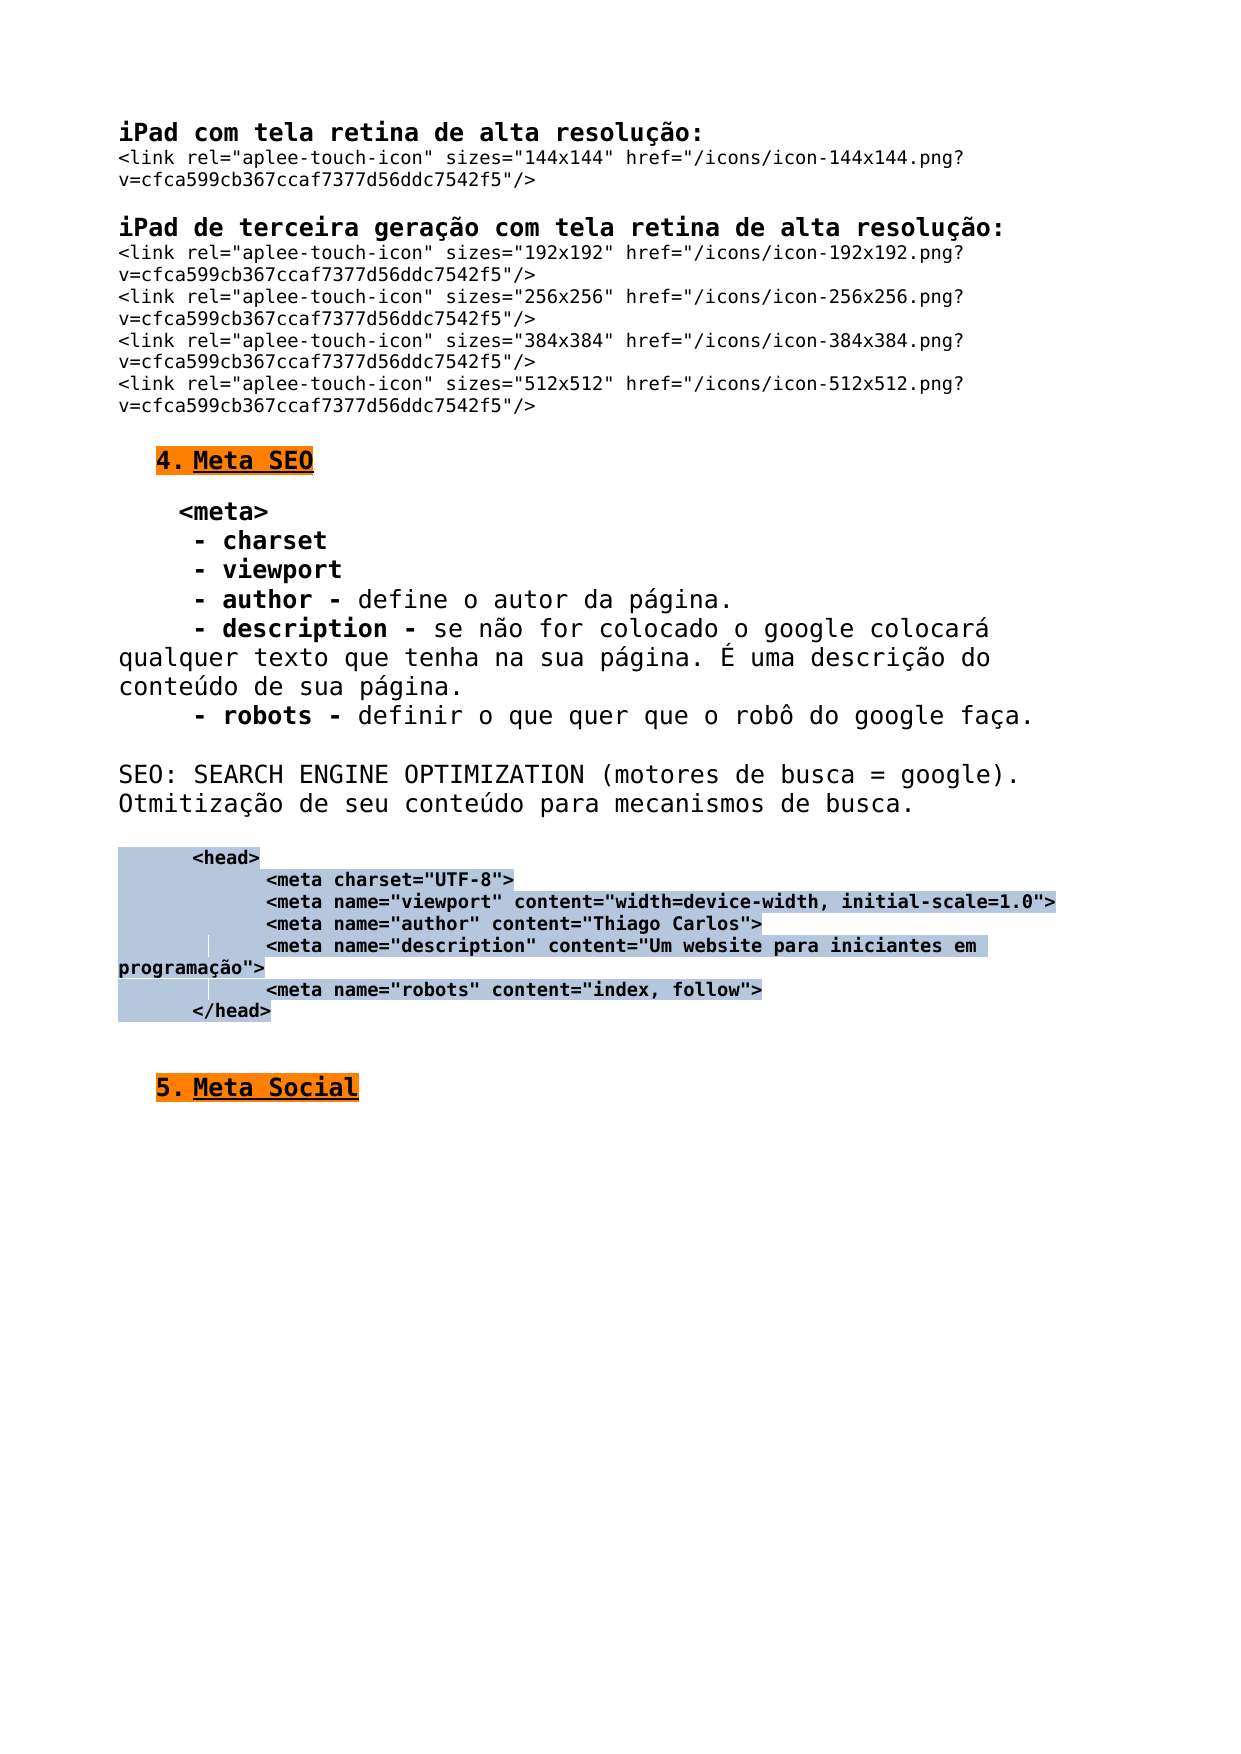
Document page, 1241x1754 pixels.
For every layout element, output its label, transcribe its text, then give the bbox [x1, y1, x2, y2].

text <meta charset="UTF-8"> [118, 869, 1122, 891]
text Otmitização de seu conteúdo para mecanismos de busca. [118, 789, 1122, 818]
text iPad de terceira geração com tela retina de alta resolução: [118, 213, 1122, 242]
text <head> [118, 847, 1122, 869]
text - charset [118, 526, 1122, 556]
text <link rel="aplee-touch-icon" sizes="256x256" href="/icons/icon-256x256.png?v=cfca599cb367ccaf7377d56ddc7542f5"/> [118, 286, 1122, 329]
list Meta SEO [193, 446, 1122, 475]
text <link rel="aplee-touch-icon" sizes="144x144" href="/icons/icon-144x144.png?v=cfca599cb367ccaf7377d56ddc7542f5"/> [118, 147, 1122, 191]
text iPad com tela retina de alta resolução: [118, 118, 1122, 147]
text SEO: SEARCH ENGINE OPTIMIZATION (motores de busca = google). [118, 760, 1122, 789]
text - robots - definir o que quer que o robô do google faça. [118, 701, 1122, 731]
text - viewport [118, 556, 1122, 585]
text </head> [118, 1000, 1122, 1022]
list Meta Social [193, 1073, 1122, 1102]
text <meta name="description" content="Um website para iniciantes em programação"> [118, 935, 1122, 978]
text <link rel="aplee-touch-icon" sizes="512x512" href="/icons/icon-512x512.png?v=cfca599cb367ccaf7377d56ddc7542f5"/> [118, 373, 1122, 417]
text <meta name="robots" content="index, follow"> [118, 978, 1122, 1000]
text - author - define o autor da página. [118, 585, 1122, 614]
text <meta name="author" content="Thiago Carlos"> [118, 913, 1122, 935]
text <link rel="aplee-touch-icon" sizes="192x192" href="/icons/icon-192x192.png?v=cfca599cb367ccaf7377d56ddc7542f5"/> [118, 242, 1122, 286]
text <meta> [118, 497, 1122, 526]
text - description - se não for colocado o google colocará qualquer texto que tenha na sua página. É uma descrição do conteúdo de sua página. [118, 614, 1122, 701]
text <meta name="viewport" content="width=device-width, initial-scale=1.0"> [118, 891, 1122, 913]
text <link rel="aplee-touch-icon" sizes="384x384" href="/icons/icon-384x384.png?v=cfca599cb367ccaf7377d56ddc7542f5"/> [118, 329, 1122, 373]
